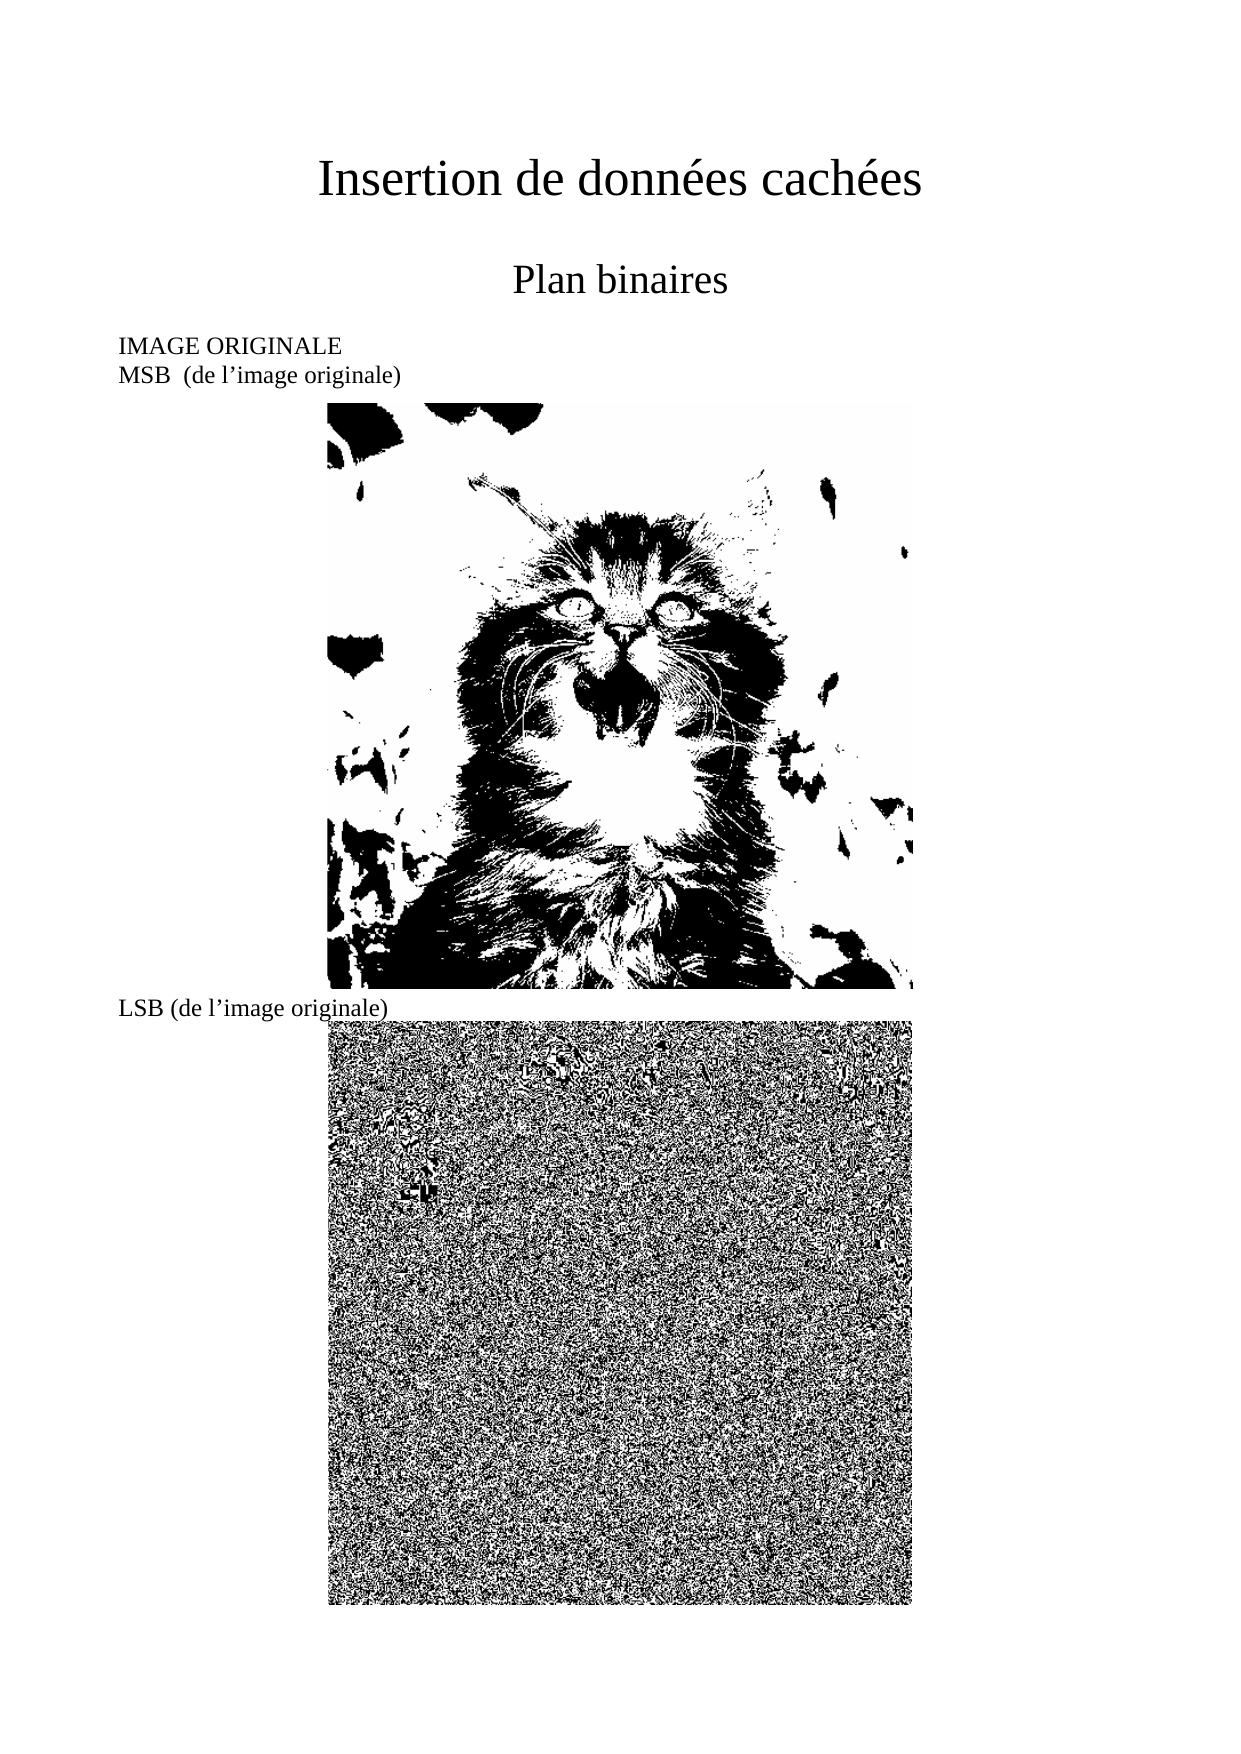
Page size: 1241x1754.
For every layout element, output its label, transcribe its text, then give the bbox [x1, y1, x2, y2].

text IMAGE ORIGINALE [118, 331, 1122, 360]
picture [327, 403, 913, 989]
picture [328, 1021, 912, 1605]
text Insertion de données cachées [118, 147, 1122, 207]
text LSB (de l’image originale) [118, 993, 1122, 1021]
text Plan binaires [118, 255, 1122, 303]
text MSB (de l’image originale) [118, 360, 1122, 389]
